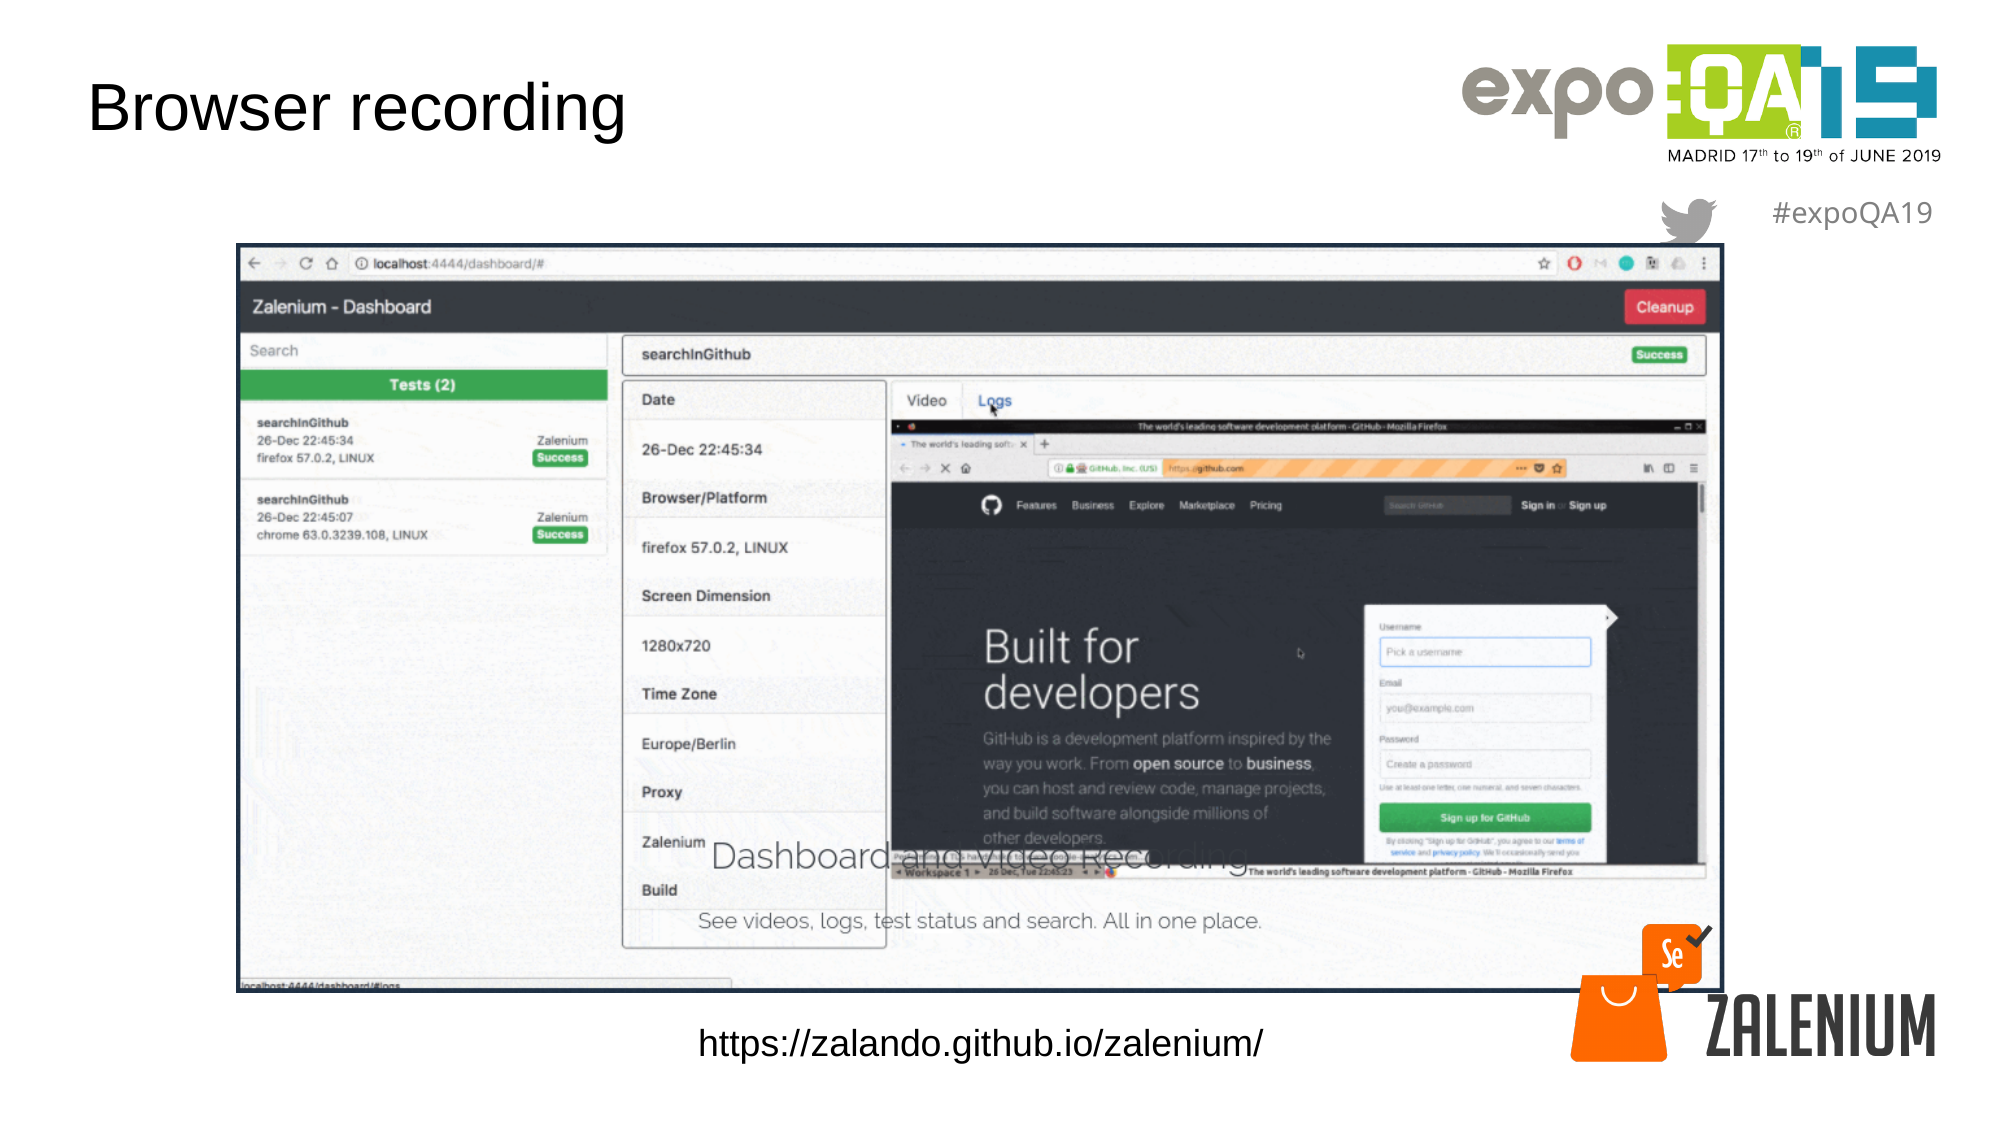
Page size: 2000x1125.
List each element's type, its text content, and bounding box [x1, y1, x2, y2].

picture [1429, 37, 1948, 165]
text_box https://zalando.github.io/zalenium/ [683, 1015, 1279, 1075]
picture [236, 193, 1949, 1077]
title Browser recording [72, 54, 1277, 164]
